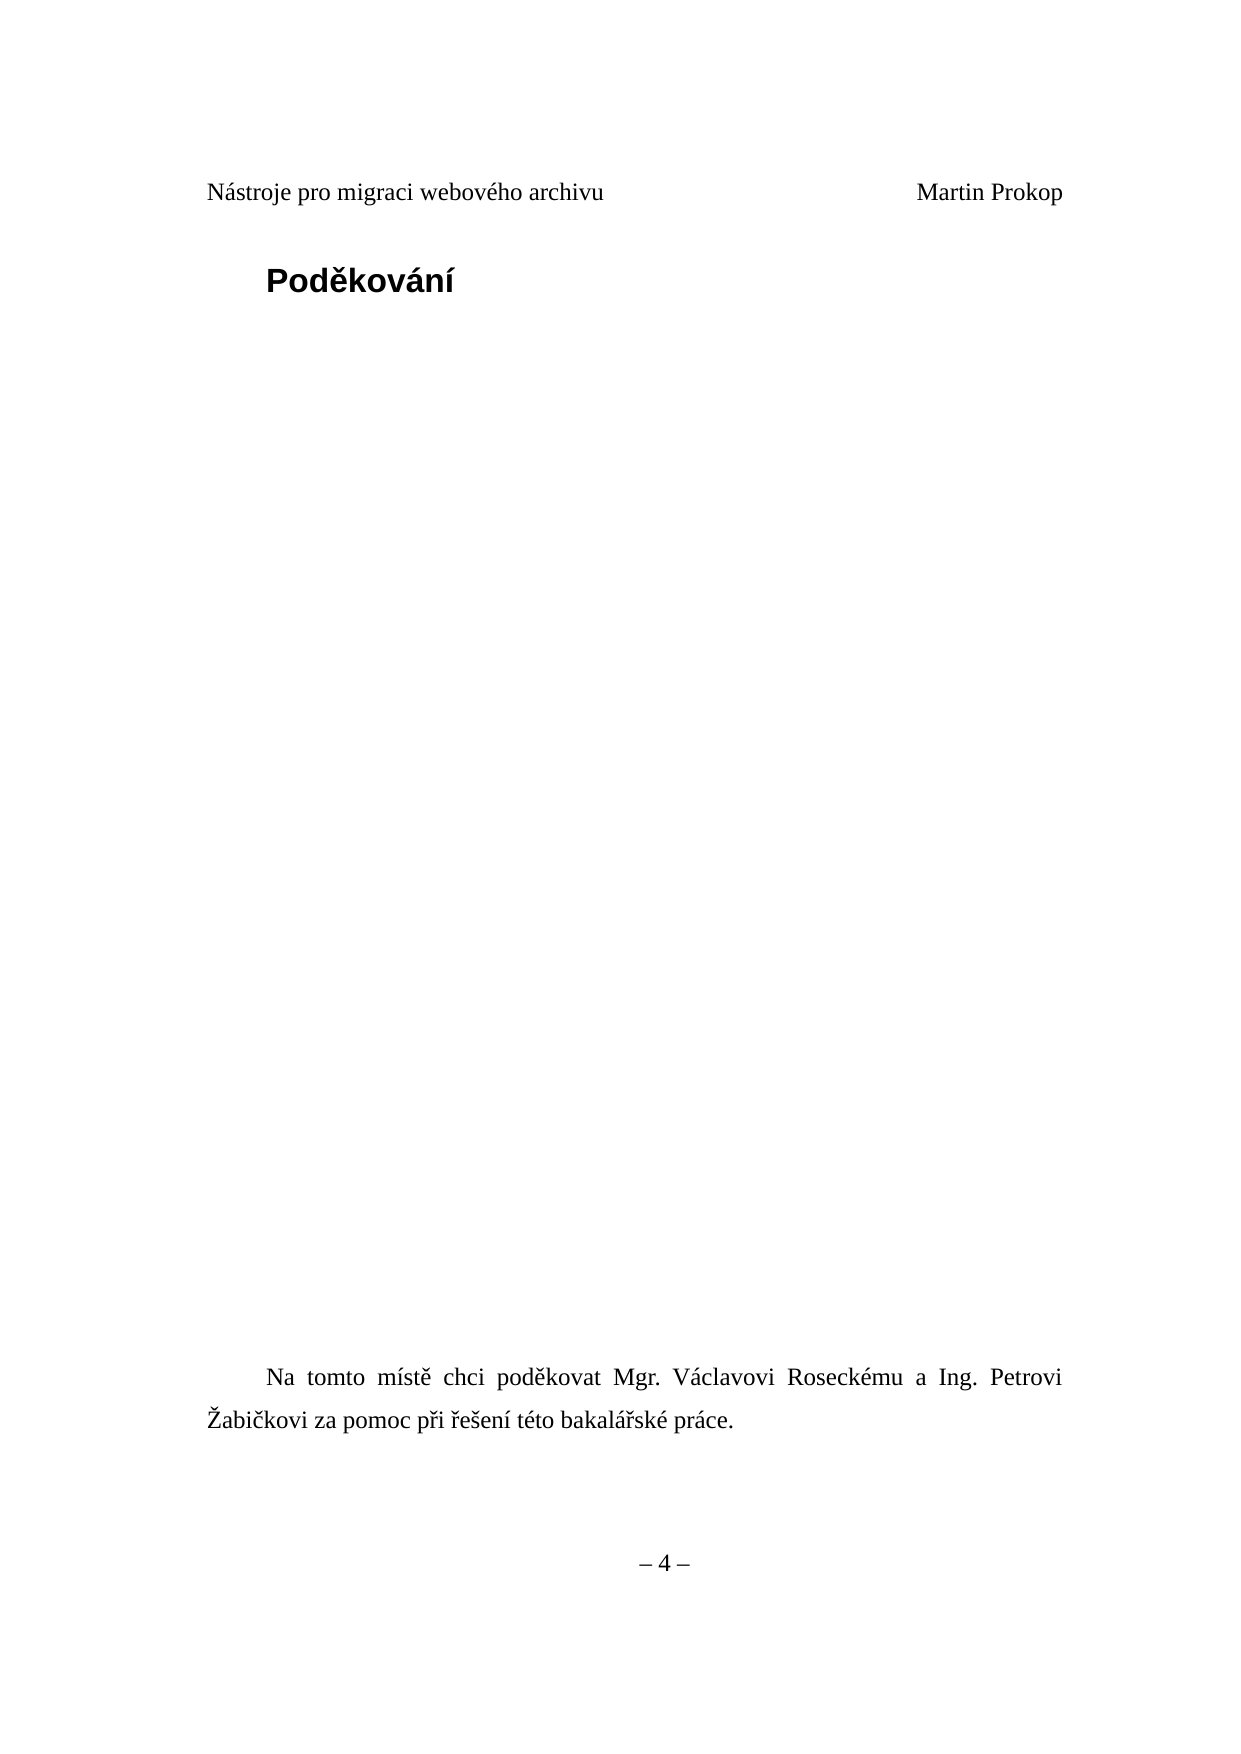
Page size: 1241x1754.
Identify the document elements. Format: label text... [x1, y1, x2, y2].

subtitle Na tomto místě chci poděkovat Mgr. Václavovi Roseckému a Ing. Petrovi Žabičkovi za pomoc při řešení této bakalářské práce. [207, 1362, 1063, 1434]
subtitle Poděkování [207, 260, 1063, 299]
